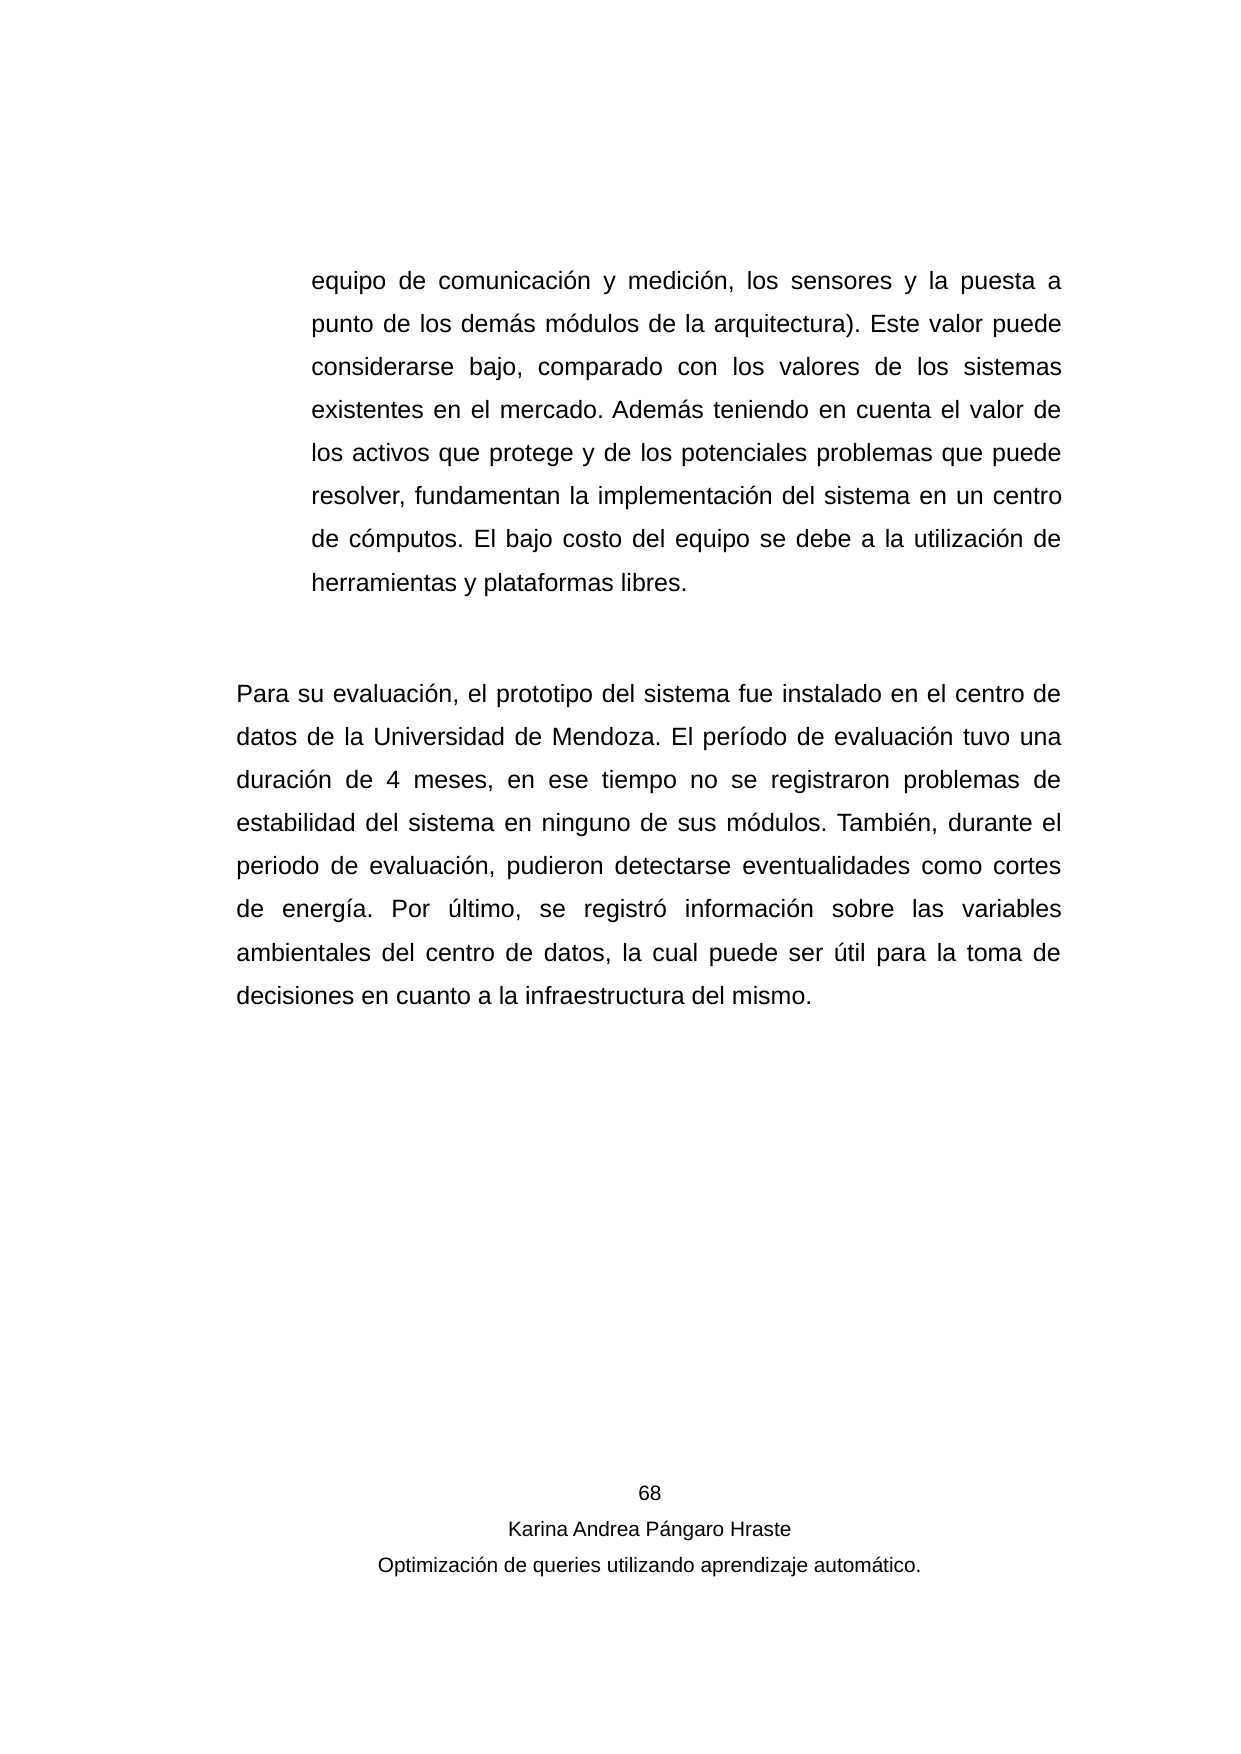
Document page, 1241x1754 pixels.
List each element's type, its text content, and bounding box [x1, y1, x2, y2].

text Para su evaluación, el prototipo del sistema fue instalado en el centro de datos de la Universidad de Mendoza. El período de evaluación tuvo una duración de 4 meses, en ese tiempo no se registraron problemas de estabilidad del sistema en ninguno de sus módulos. También, durante el periodo de evaluación, pudieron detectarse eventualidades como cortes de energía. Por último, se registró información sobre las variables ambientales del centro de datos, la cual puede ser útil para la toma de decisiones en cuanto a la infraestructura del mismo. [236, 679, 1063, 1009]
list equipo de comunicación y medición, los sensores y la puesta a punto de los demás módulos de la arquitectura). Este valor puede considerarse bajo, comparado con los valores de los sistemas existentes en el mercado. Además teniendo en cuenta el valor de los activos que protege y de los potenciales problemas que puede resolver, fundamentan la implementación del sistema en un centro de cómputos. El bajo costo del equipo se debe a la utilización de herramientas y plataformas libres. [274, 266, 1063, 596]
